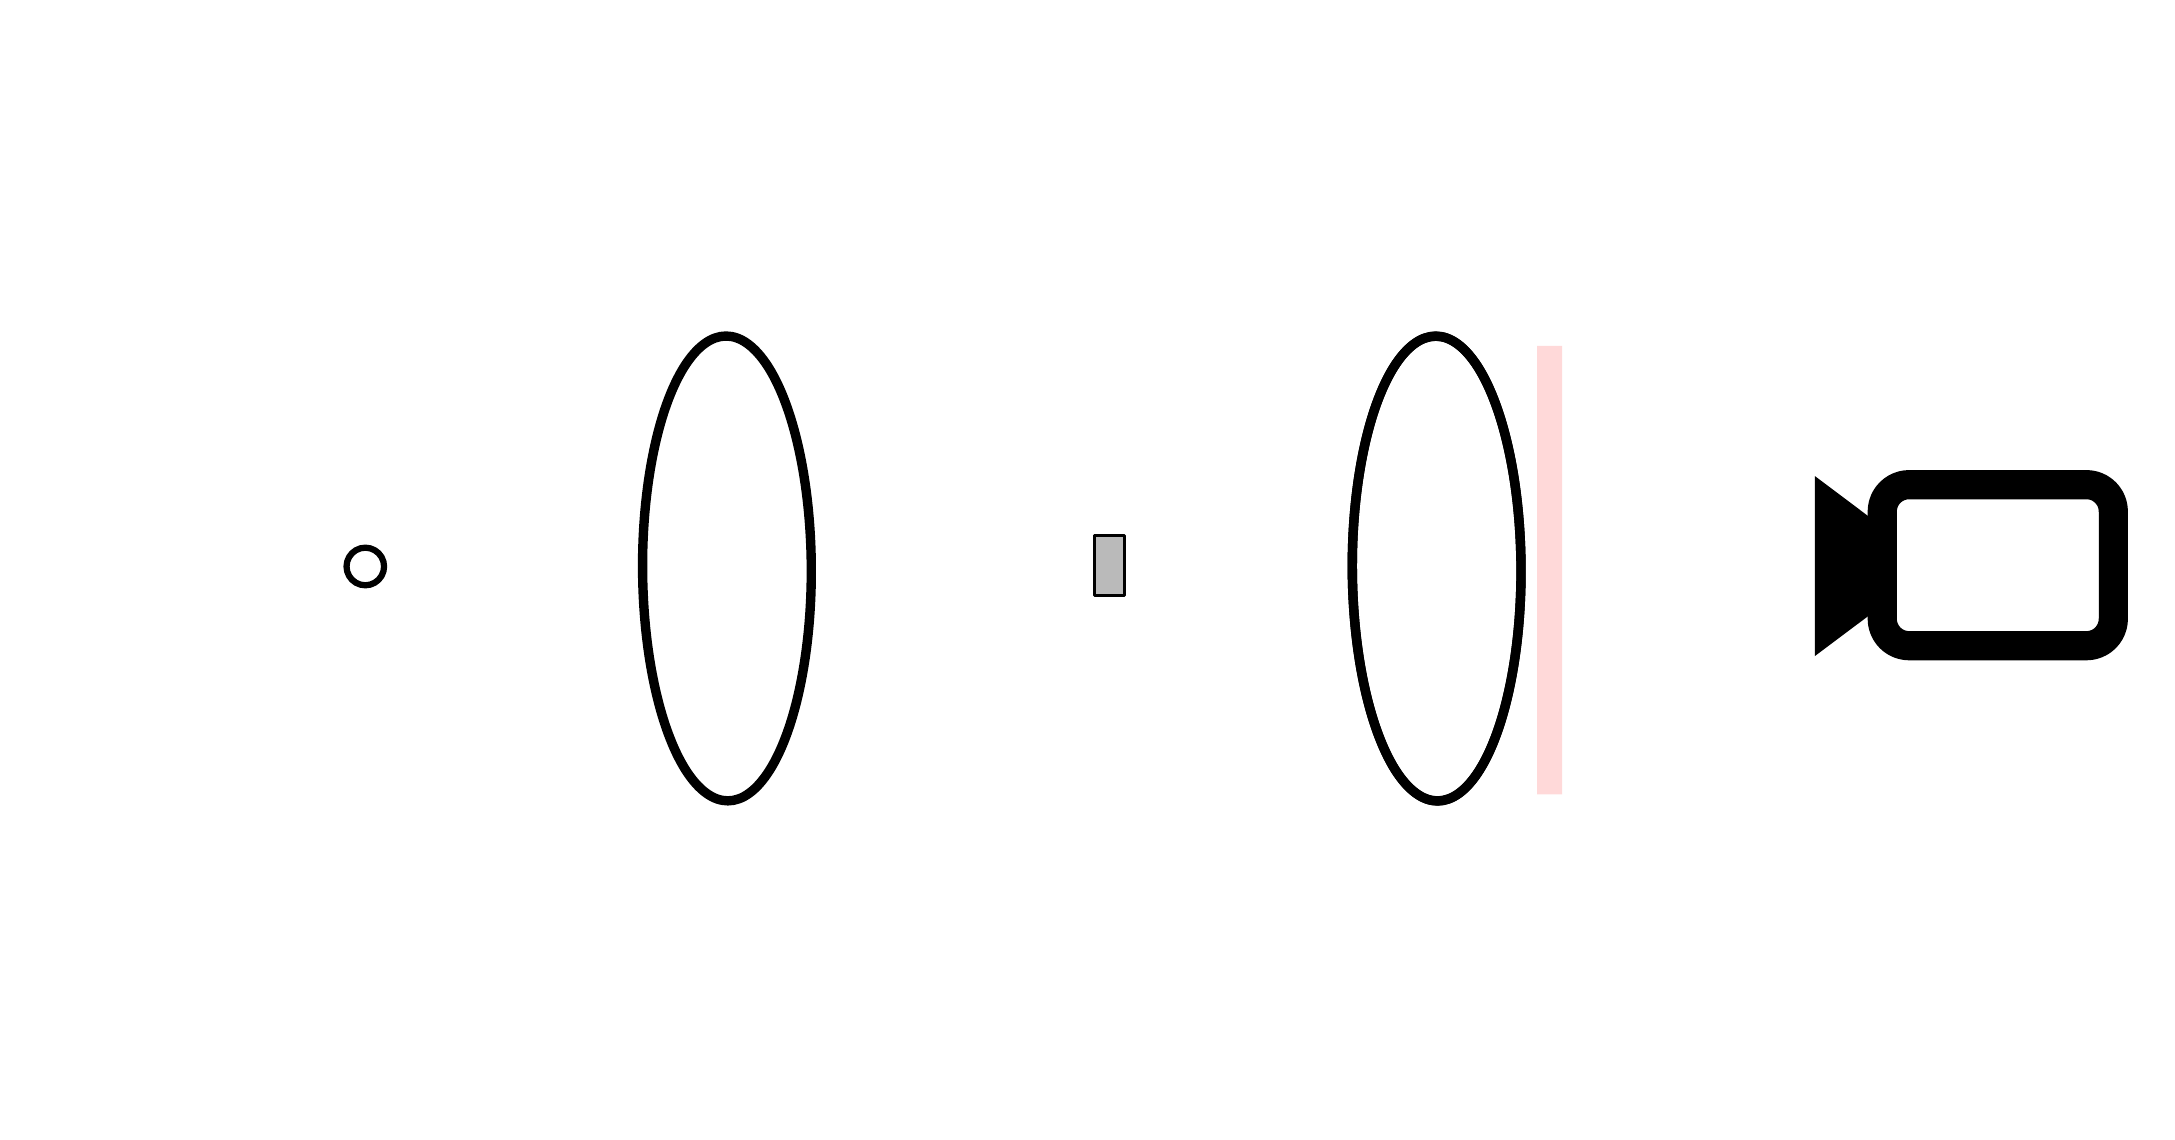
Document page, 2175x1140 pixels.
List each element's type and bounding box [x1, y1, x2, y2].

text_box [1882, 484, 2114, 646]
text_box [642, 336, 812, 801]
text_box [1357, 341, 1516, 796]
text_box [1814, 476, 1875, 657]
text_box [1094, 535, 1125, 596]
